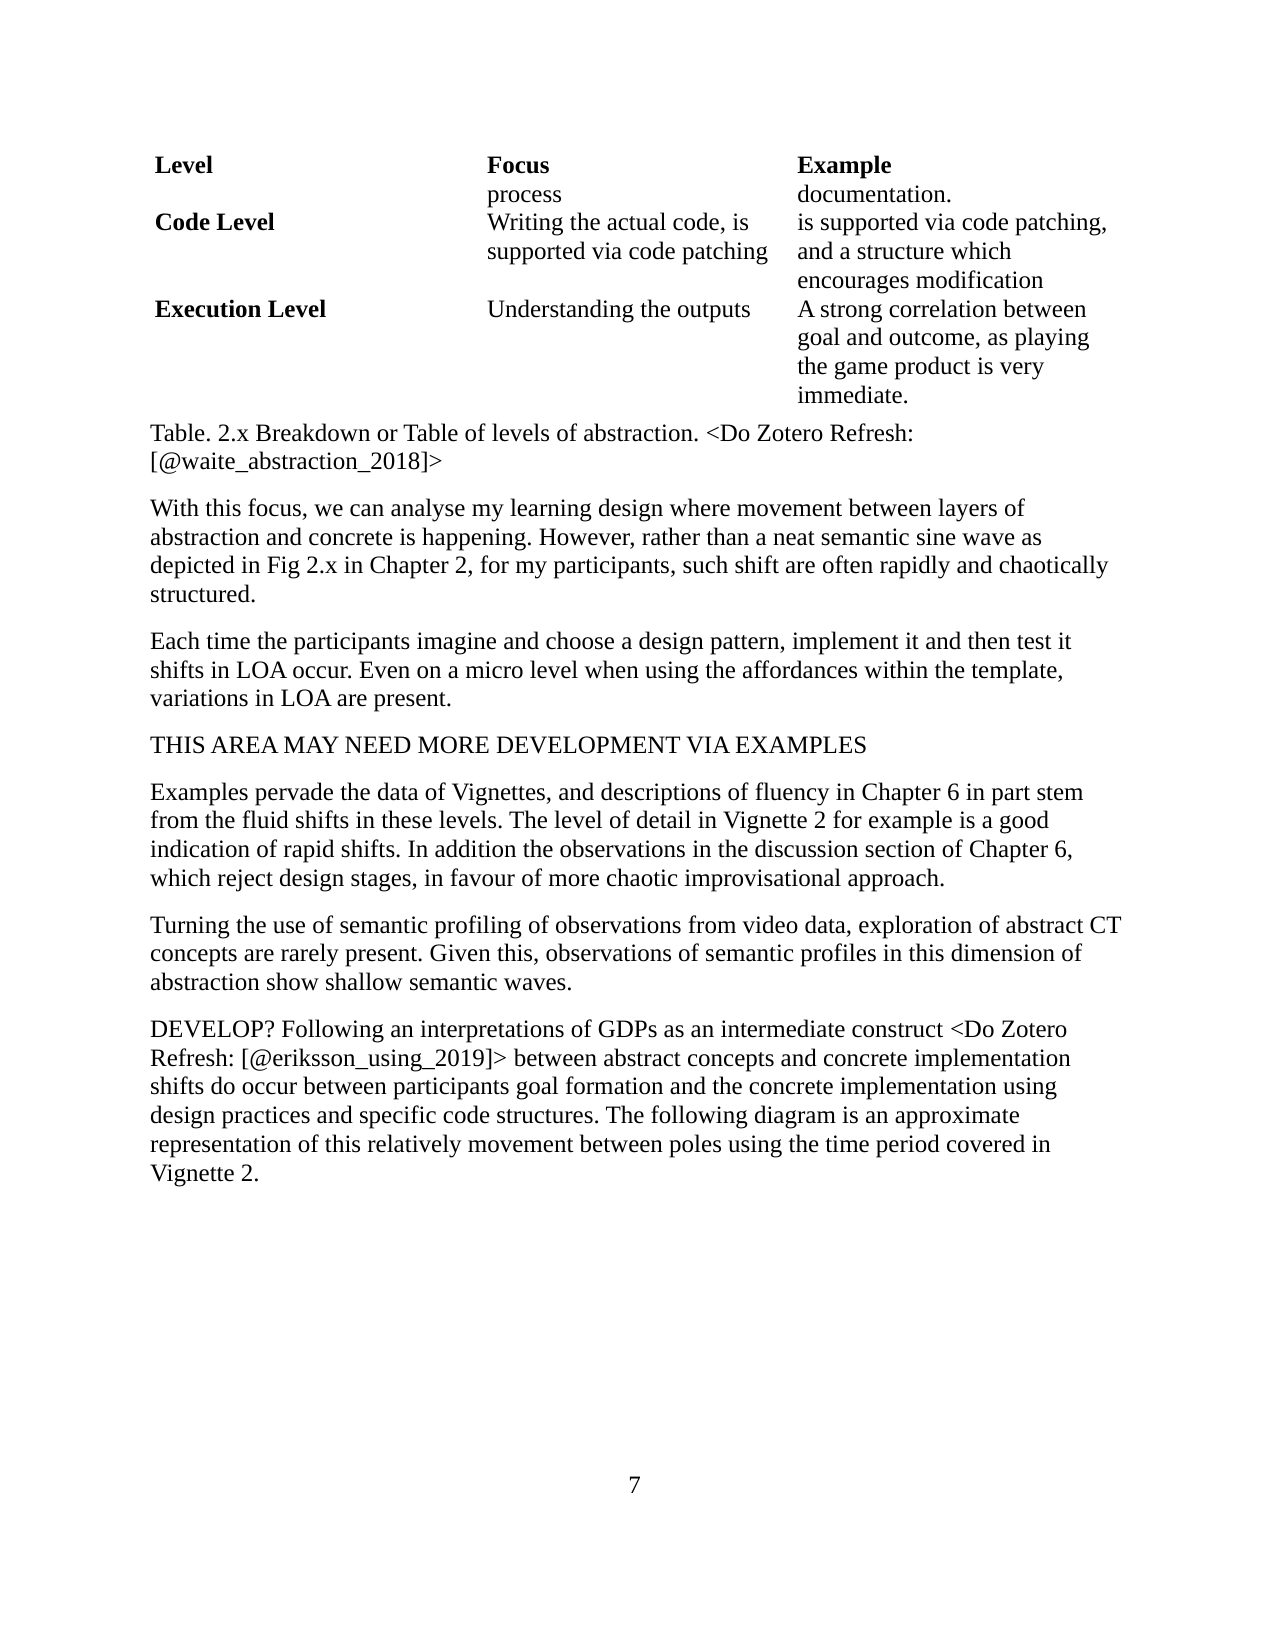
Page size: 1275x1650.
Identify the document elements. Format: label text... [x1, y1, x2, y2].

text Examples pervade the data of Vignettes, and descriptions of fluency in Chapter 6 in part stem from the fluid shifts in these levels. The level of detail in Vignette 2 for example is a good indication of rapid shifts. In addition the observations in the discussion section of Chapter 6, which reject design stages, in favour of more chaotic improvisational approach. [150, 777, 1125, 892]
text Table. 2.x Breakdown or Table of levels of abstraction. <Do Zotero Refresh: [@waite_abstraction_2018]> [150, 418, 1125, 475]
text DEVELOP? Following an interpretations of GDPs as an intermediate construct <Do Zotero Refresh: [@eriksson_using_2019]> between abstract concepts and concrete implementation shifts do occur between participants goal formation and the concrete implementation using design practices and specific code structures. The following diagram is an approximate representation of this relatively movement between poles using the time period covered in Vignette 2. [150, 1014, 1125, 1186]
table_cell [150, 179, 482, 207]
table_cell A strong correlation between goal and outcome, as playing the game product is very immediate. [793, 294, 1125, 409]
table_cell Understanding the outputs [482, 294, 793, 409]
table_cell Code Level [150, 208, 482, 294]
table_header Example [793, 150, 1125, 179]
table_header Focus [482, 150, 793, 179]
table_cell Writing the actual code, is supported via code patching [482, 208, 793, 294]
table_cell documentation. [793, 179, 1125, 207]
table_cell is supported via code patching, and a structure which encourages modification [793, 208, 1125, 294]
table_header Level [150, 150, 482, 179]
text Turning the use of semantic profiling of observations from video data, exploration of abstract CT concepts are rarely present. Given this, observations of semantic profiles in this dimension of abstraction show shallow semantic waves. [150, 910, 1125, 996]
text THIS AREA MAY NEED MORE DEVELOPMENT VIA EXAMPLES [150, 730, 1125, 759]
table_cell process [482, 179, 793, 207]
text With this focus, we can analyse my learning design where movement between layers of abstraction and concrete is happening. However, rather than a neat semantic sine wave as depicted in Fig 2.x in Chapter 2, for my participants, such shift are often rapidly and chaotically structured. [150, 493, 1125, 608]
table_cell Execution Level [150, 294, 482, 409]
text Each time the participants imagine and choose a design pattern, implement it and then test it shifts in LOA occur. Even on a micro level when using the affordances within the template, variations in LOA are present. [150, 626, 1125, 712]
